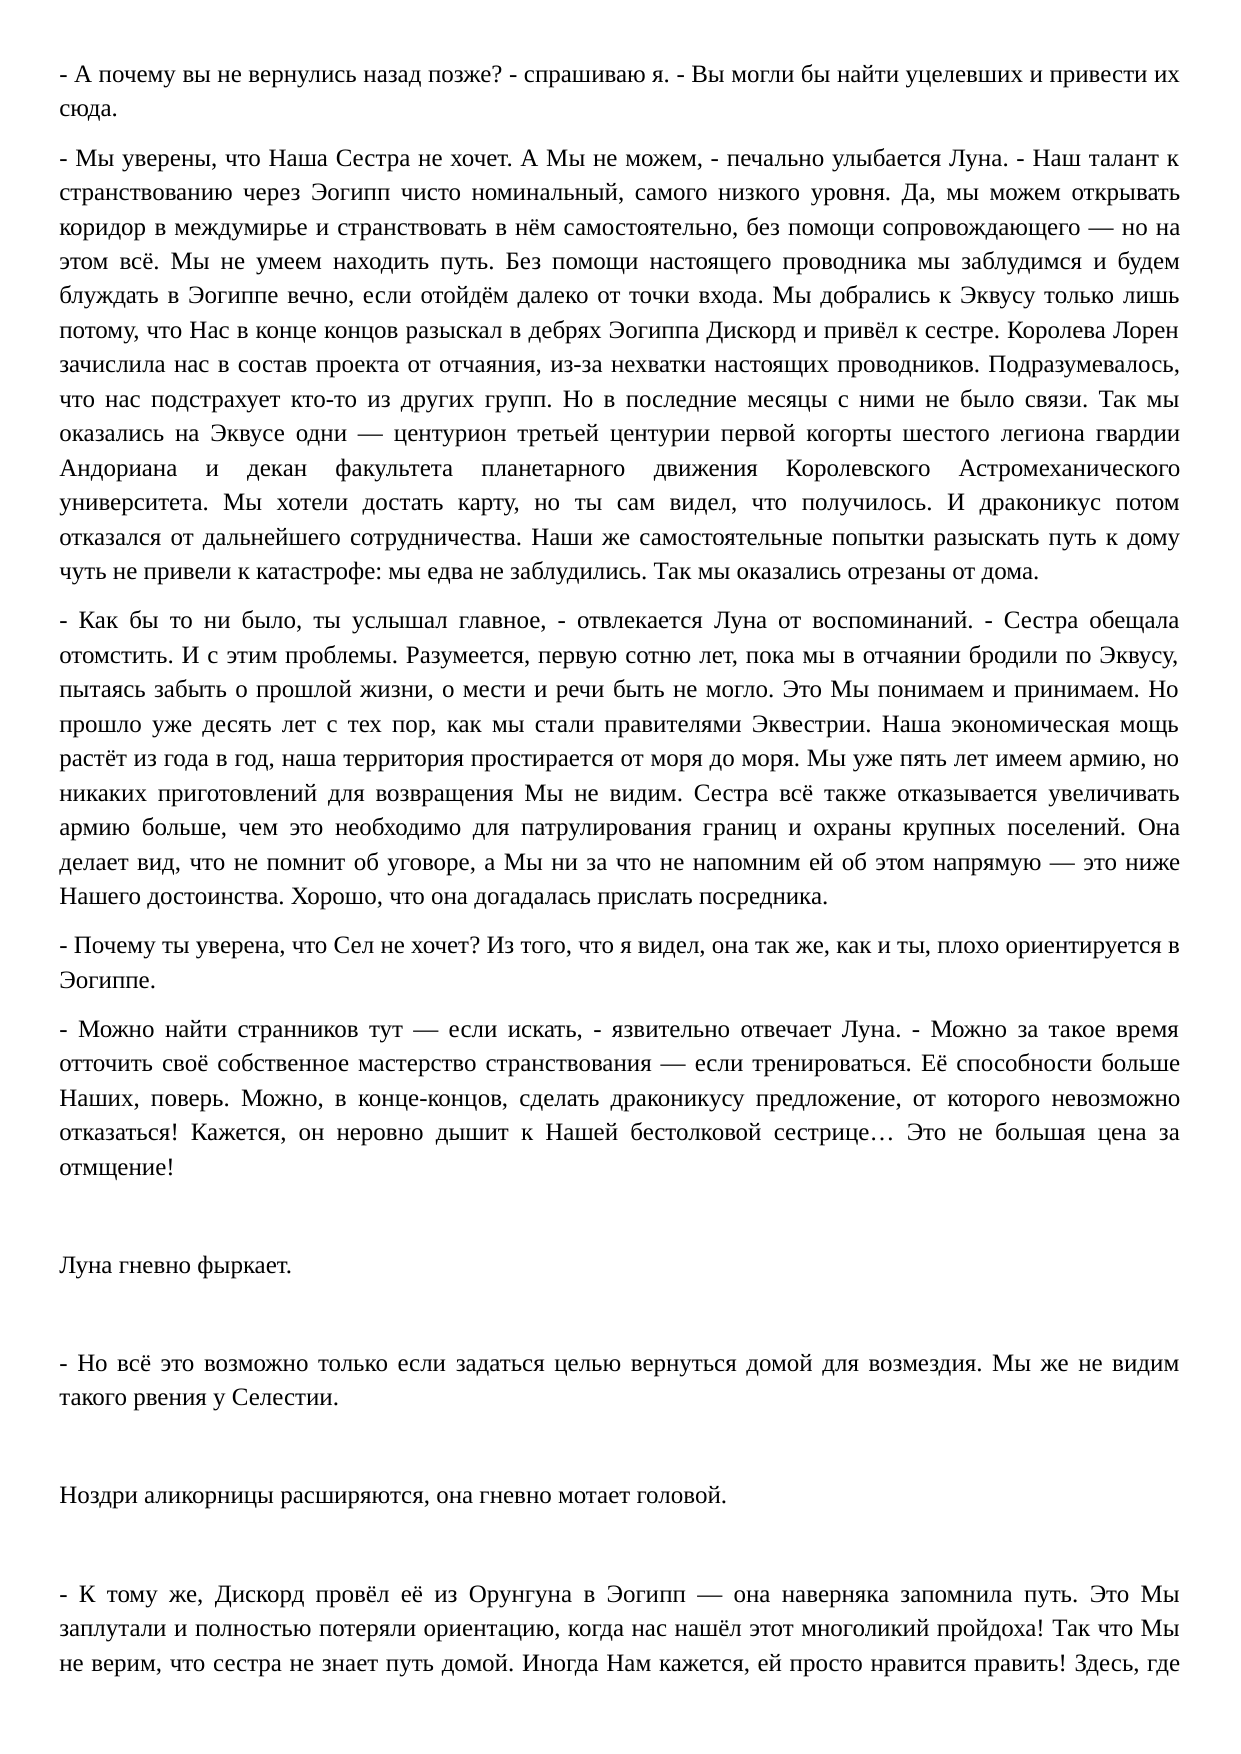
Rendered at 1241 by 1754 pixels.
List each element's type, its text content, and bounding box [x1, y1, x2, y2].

text - Но всё это возможно только если задаться целью вернуться домой для возмездия. Мы же не видим такого рвения у Селестии. [59, 1348, 1181, 1411]
text - Как бы то ни было, ты услышал главное, - отвлекается Луна от воспоминаний. - Сестра обещала отомстить. И с этим проблемы. Разумеется, первую сотню лет, пока мы в отчаянии бродили по Эквусу, пытаясь забыть о прошлой жизни, о мести и речи быть не могло. Это Мы понимаем и принимаем. Но прошло уже десять лет с тех пор, как мы стали правителями Эквестрии. Наша экономическая мощь растёт из года в год, наша территория простирается от моря до моря. Мы уже пять лет имеем армию, но никаких приготовлений для возвращения Мы не видим. Сестра всё также отказывается увеличивать армию больше, чем это необходимо для патрулирования границ и охраны крупных поселений. Она делает вид, что не помнит об уговоре, а Мы ни за что не напомним ей об этом напрямую — это ниже Нашего достоинства. Хорошо, что она догадалась прислать посредника. [59, 605, 1181, 910]
text - К тому же, Дискорд провёл её из Орунгуна в Эогипп — она наверняка запомнила путь. Это Мы заплутали и полностью потеряли ориентацию, когда нас нашёл этот многоликий пройдоха! Так что Мы не верим, что сестра не знает путь домой. Иногда Нам кажется, ей просто нравится править! Здесь, где [59, 1579, 1181, 1676]
text - Почему ты уверена, что Сел не хочет? Из того, что я видел, она так же, как и ты, плохо ориентируется в Эогиппе. [59, 930, 1181, 993]
text - Можно найти странников тут — если искать, - язвительно отвечает Луна. - Можно за такое время отточить своё собственное мастерство странствования — если тренироваться. Её способности больше Наших, поверь. Можно, в конце-концов, сделать драконикусу предложение, от которого невозможно отказаться! Кажется, он неровно дышит к Нашей бестолковой сестрице… Это не большая цена за отмщение! [59, 1014, 1181, 1181]
text Ноздри аликорницы расширяются, она гневно мотает головой. [59, 1481, 1181, 1509]
text Луна гневно фыркает. [59, 1250, 1181, 1279]
text - Мы уверены, что Наша Сестра не хочет. А Мы не можем, - печально улыбается Луна. - Наш талант к странствованию через Эогипп чисто номинальный, самого низкого уровня. Да, мы можем открывать коридор в междумирье и странствовать в нём самостоятельно, без помощи сопровождающего — но на этом всё. Мы не умеем находить путь. Без помощи настоящего проводника мы заблудимся и будем блуждать в Эогиппе вечно, если отойдём далеко от точки входа. Мы добрались к Эквусу только лишь потому, что Нас в конце концов разыскал в дебрях Эогиппа Дискорд и привёл к сестре. Королева Лорен зачислила нас в состав проекта от отчаяния, из-за нехватки настоящих проводников. Подразумевалось, что нас подстрахует кто-то из других групп. Но в последние месяцы с ними не было связи. Так мы оказались на Эквусе одни — центурион третьей центурии первой когорты шестого легиона гвардии Андориана и декан факультета планетарного движения Королевского Астромеханического университета. Мы хотели достать карту, но ты сам видел, что получилось. И драконикус потом отказался от дальнейшего сотрудничества. Наши же самостоятельные попытки разыскать путь к дому чуть не привели к катастрофе: мы едва не заблудились. Так мы оказались отрезаны от дома. [59, 143, 1181, 585]
text - А почему вы не вернулись назад позже? - спрашиваю я. - Вы могли бы найти уцелевших и привести их сюда. [59, 59, 1181, 122]
